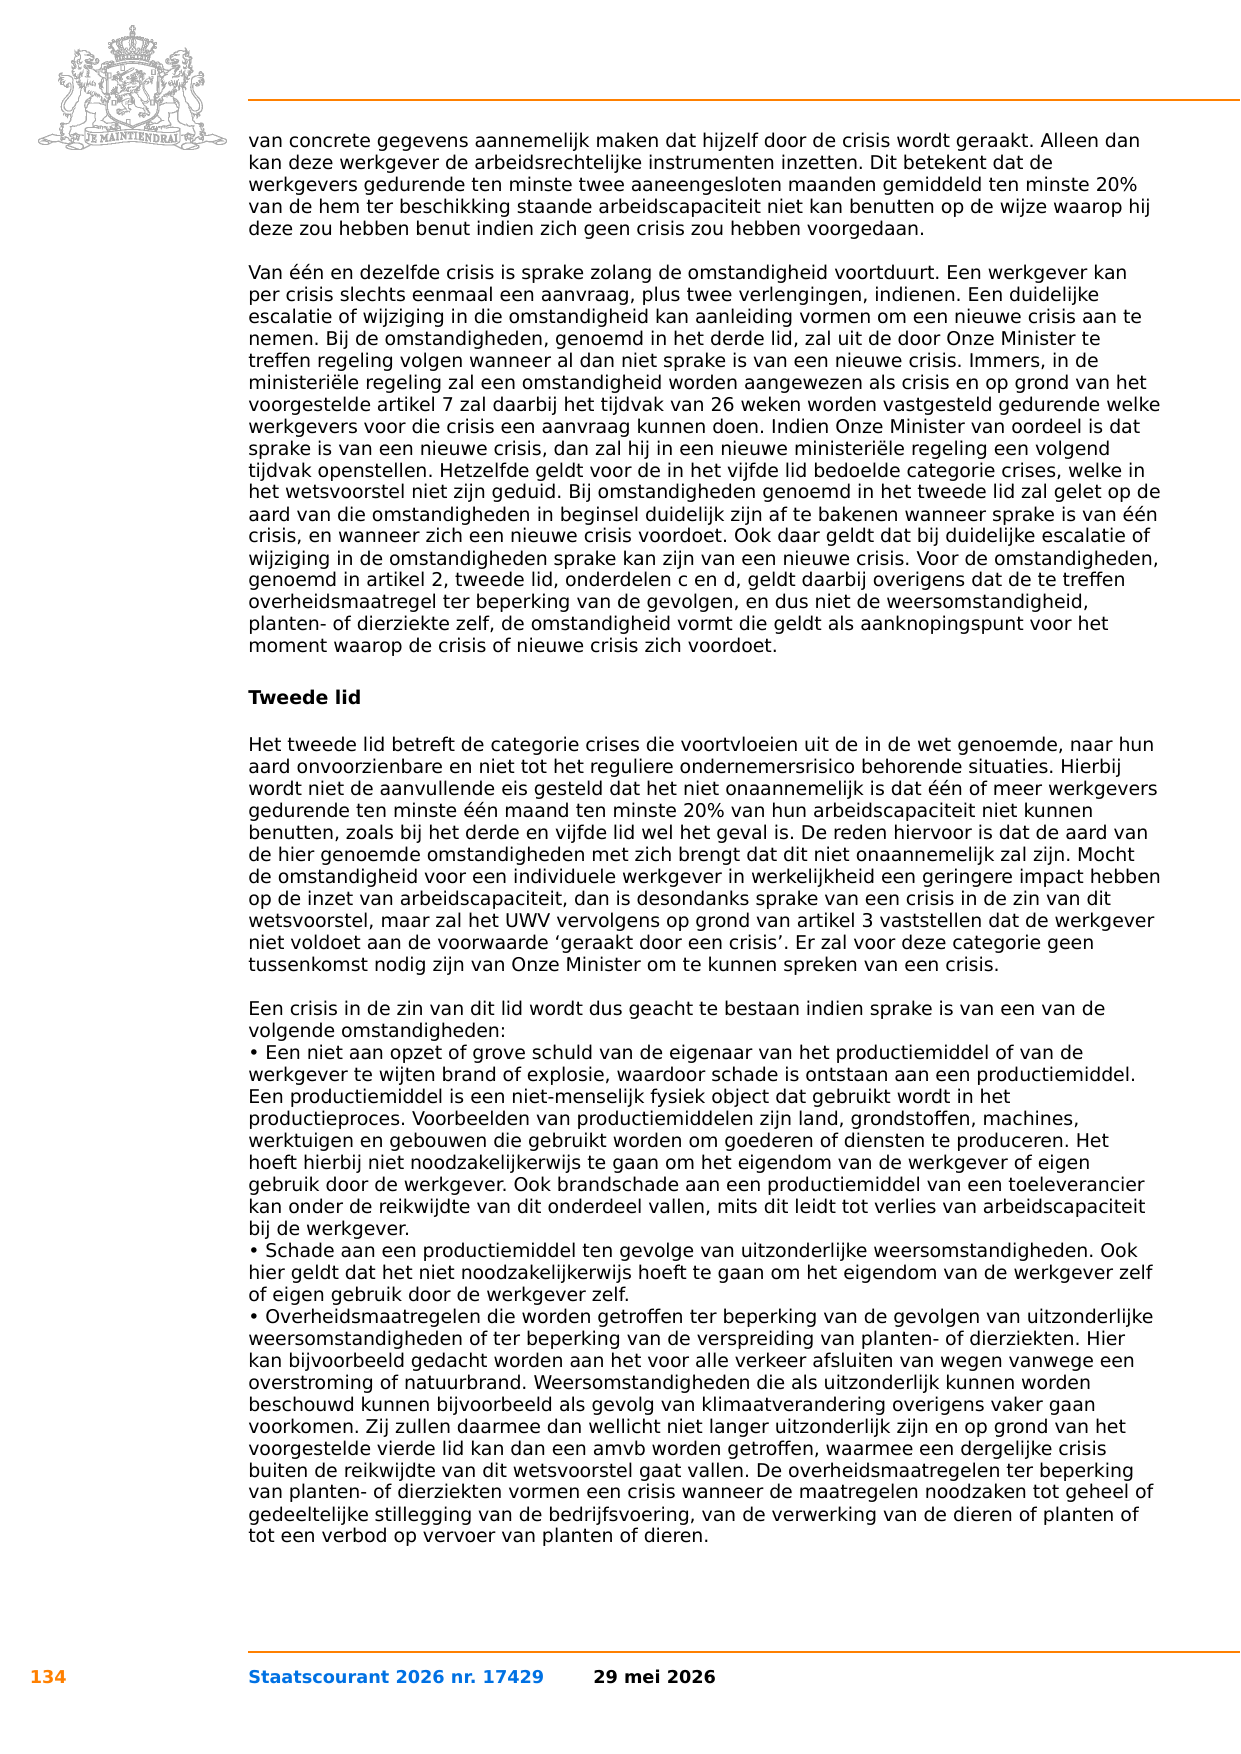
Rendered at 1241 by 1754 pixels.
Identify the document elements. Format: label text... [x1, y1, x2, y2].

text • Overheidsmaatregelen die worden getroffen ter beperking van de gevolgen van uitzonderlijke weersomstandigheden of ter beperking van de verspreiding van planten- of dierziekten. Hier kan bijvoorbeeld gedacht worden aan het voor alle verkeer afsluiten van wegen vanwege een overstroming of natuurbrand. Weersomstandigheden die als uitzonderlijk kunnen worden beschouwd kunnen bijvoorbeeld als gevolg van klimaatverandering overigens vaker gaan voorkomen. Zij zullen daarmee dan wellicht niet langer uitzonderlijk zijn en op grond van het voorgestelde vierde lid kan dan een amvb worden getroffen, waarmee een dergelijke crisis buiten de reikwijdte van dit wetsvoorstel gaat vallen. De overheidsmaatregelen ter beperking van planten- of dierziekten vormen een crisis wanneer de maatregelen noodzaken tot geheel of gedeeltelijke stillegging van de bedrijfsvoering, van de verwerking van de dieren of planten of tot een verbod op vervoer van planten of dieren. [248, 1306, 1163, 1547]
picture [38, 25, 227, 150]
text • Een niet aan opzet of grove schuld van de eigenaar van het productiemiddel of van de werkgever te wijten brand of explosie, waardoor schade is ontstaan aan een productiemiddel. Een productiemiddel is een niet-menselijk fysiek object dat gebruikt wordt in het productieproces. Voorbeelden van productiemiddelen zijn land, grondstoffen, machines, werktuigen en gebouwen die gebruikt worden om goederen of diensten te produceren. Het hoeft hierbij niet noodzakelijkerwijs te gaan om het eigendom van de werkgever of eigen gebruik door de werkgever. Ook brandschade aan een productiemiddel van een toeleverancier kan onder de reikwijdte van dit onderdeel vallen, mits dit leidt tot verlies van arbeidscapaciteit bij de werkgever. [248, 1042, 1163, 1240]
text Van één en dezelfde crisis is sprake zolang de omstandigheid voortduurt. Een werkgever kan per crisis slechts eenmaal een aanvraag, plus twee verlengingen, indienen. Een duidelijke escalatie of wijziging in die omstandigheid kan aanleiding vormen om een nieuwe crisis aan te nemen. Bij de omstandigheden, genoemd in het derde lid, zal uit de door Onze Minister te treffen regeling volgen wanneer al dan niet sprake is van een nieuwe crisis. Immers, in de ministeriële regeling zal een omstandigheid worden aangewezen als crisis en op grond van het voorgestelde artikel 7 zal daarbij het tijdvak van 26 weken worden vastgesteld gedurende welke werkgevers voor die crisis een aanvraag kunnen doen. Indien Onze Minister van oordeel is dat sprake is van een nieuwe crisis, dan zal hij in een nieuwe ministeriële regeling een volgend tijdvak openstellen. Hetzelfde geldt voor de in het vijfde lid bedoelde categorie crises, welke in het wetsvoorstel niet zijn geduid. Bij omstandigheden genoemd in het tweede lid zal gelet op de aard van die omstandigheden in beginsel duidelijk zijn af te bakenen wanneer sprake is van één crisis, en wanneer zich een nieuwe crisis voordoet. Ook daar geldt dat bij duidelijke escalatie of wijziging in de omstandigheden sprake kan zijn van een nieuwe crisis. Voor de omstandigheden, genoemd in artikel 2, tweede lid, onderdelen c en d, geldt daarbij overigens dat de te treffen overheidsmaatregel ter beperking van de gevolgen, en dus niet de weersomstandigheid, planten- of dierziekte zelf, de omstandigheid vormt die geldt als aanknopingspunt voor het moment waarop de crisis of nieuwe crisis zich voordoet. [248, 262, 1163, 657]
text van concrete gegevens aannemelijk maken dat hijzelf door de crisis wordt geraakt. Alleen dan kan deze werkgever de arbeidsrechtelijke instrumenten inzetten. Dit betekent dat de werkgevers gedurende ten minste twee aaneengesloten maanden gemiddeld ten minste 20% van de hem ter beschikking staande arbeidscapaciteit niet kan benutten op de wijze waarop hij deze zou hebben benut indien zich geen crisis zou hebben voorgedaan. [248, 130, 1163, 240]
subtitle Tweede lid [248, 687, 1163, 709]
text Het tweede lid betreft de categorie crises die voortvloeien uit de in de wet genoemde, naar hun aard onvoorzienbare en niet tot het reguliere ondernemersrisico behorende situaties. Hierbij wordt niet de aanvullende eis gesteld dat het niet onaannemelijk is dat één of meer werkgevers gedurende ten minste één maand ten minste 20% van hun arbeidscapaciteit niet kunnen benutten, zoals bij het derde en vijfde lid wel het geval is. De reden hiervoor is dat de aard van de hier genoemde omstandigheden met zich brengt dat dit niet onaannemelijk zal zijn. Mocht de omstandigheid voor een individuele werkgever in werkelijkheid een geringere impact hebben op de inzet van arbeidscapaciteit, dan is desondanks sprake van een crisis in de zin van dit wetsvoorstel, maar zal het UWV vervolgens op grond van artikel 3 vaststellen dat de werkgever niet voldoet aan de voorwaarde ‘geraakt door een crisis’. Er zal voor deze categorie geen tussenkomst nodig zijn van Onze Minister om te kunnen spreken van een crisis. [248, 734, 1163, 976]
text Een crisis in de zin van dit lid wordt dus geacht te bestaan indien sprake is van een van de volgende omstandigheden: [248, 998, 1163, 1042]
text • Schade aan een productiemiddel ten gevolge van uitzonderlijke weersomstandigheden. Ook hier geldt dat het niet noodzakelijkerwijs hoeft te gaan om het eigendom van de werkgever zelf of eigen gebruik door de werkgever zelf. [248, 1240, 1163, 1306]
